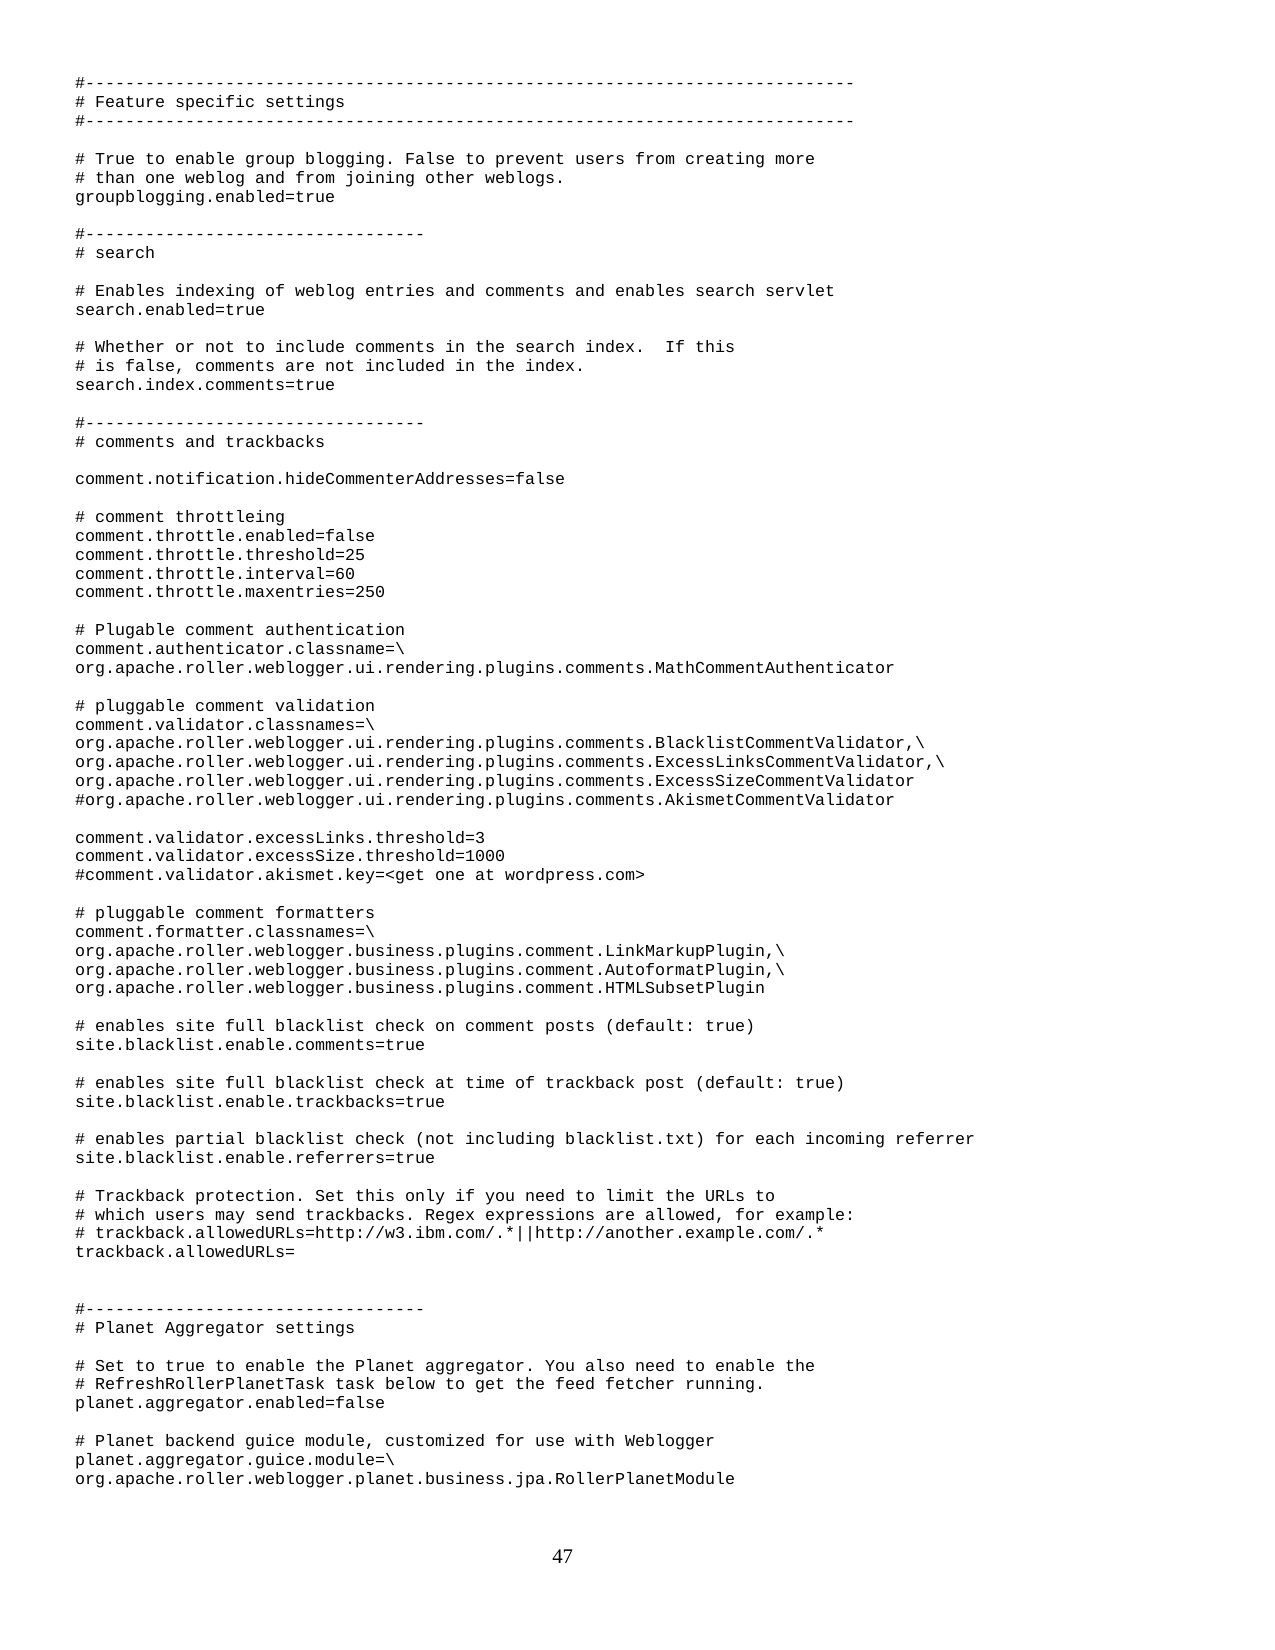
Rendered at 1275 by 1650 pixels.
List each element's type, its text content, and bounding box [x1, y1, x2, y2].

text search.index.comments=true [75, 377, 1200, 396]
text # Feature specific settings [75, 94, 1200, 113]
text # Planet Aggregator settings [75, 1319, 1200, 1338]
text # Enables indexing of weblog entries and comments and enables search servlet [75, 282, 1200, 301]
text # enables site full blacklist check on comment posts (default: true) [75, 1018, 1200, 1037]
text groupblogging.enabled=true [75, 188, 1200, 207]
text org.apache.roller.weblogger.ui.rendering.plugins.comments.ExcessLinksCommentValidator,\ [75, 754, 1200, 773]
text comment.validator.excessLinks.threshold=3 [75, 829, 1200, 848]
text org.apache.roller.weblogger.ui.rendering.plugins.comments.ExcessSizeCommentValidator [75, 773, 1200, 791]
text # enables site full blacklist check at time of trackback post (default: true) [75, 1074, 1200, 1093]
text #---------------------------------- [75, 1301, 1200, 1319]
text comment.throttle.maxentries=250 [75, 584, 1200, 603]
text comment.throttle.enabled=false [75, 527, 1200, 546]
text # pluggable comment validation [75, 697, 1200, 716]
text # than one weblog and from joining other weblogs. [75, 169, 1200, 188]
text org.apache.roller.weblogger.ui.rendering.plugins.comments.MathCommentAuthenticator [75, 659, 1200, 678]
text org.apache.roller.weblogger.ui.rendering.plugins.comments.BlacklistCommentValidator,\ [75, 735, 1200, 754]
text site.blacklist.enable.trackbacks=true [75, 1093, 1200, 1112]
text org.apache.roller.weblogger.business.plugins.comment.AutoformatPlugin,\ [75, 961, 1200, 980]
text # Planet backend guice module, customized for use with Weblogger [75, 1432, 1200, 1451]
text site.blacklist.enable.referrers=true [75, 1150, 1200, 1168]
text org.apache.roller.weblogger.planet.business.jpa.RollerPlanetModule [75, 1470, 1200, 1489]
text #org.apache.roller.weblogger.ui.rendering.plugins.comments.AkismetCommentValidator [75, 791, 1200, 810]
text site.blacklist.enable.comments=true [75, 1037, 1200, 1055]
text search.enabled=true [75, 301, 1200, 320]
text # which users may send trackbacks. Regex expressions are allowed, for example: [75, 1206, 1200, 1225]
text comment.throttle.threshold=25 [75, 546, 1200, 565]
text comment.validator.classnames=\ [75, 716, 1200, 735]
text # trackback.allowedURLs=http://w3.ibm.com/.*||http://another.example.com/.* [75, 1225, 1200, 1244]
text # search [75, 245, 1200, 263]
text # Trackback protection. Set this only if you need to limit the URLs to [75, 1187, 1200, 1206]
text comment.throttle.interval=60 [75, 565, 1200, 584]
text org.apache.roller.weblogger.business.plugins.comment.HTMLSubsetPlugin [75, 980, 1200, 999]
text comment.notification.hideCommenterAddresses=false [75, 471, 1200, 490]
text # comment throttleing [75, 509, 1200, 527]
text comment.formatter.classnames=\ [75, 923, 1200, 942]
text # True to enable group blogging. False to prevent users from creating more [75, 150, 1200, 169]
text #comment.validator.akismet.key=<get one at wordpress.com> [75, 867, 1200, 886]
text # pluggable comment formatters [75, 904, 1200, 923]
text # is false, comments are not included in the index. [75, 358, 1200, 377]
text #---------------------------------- [75, 414, 1200, 433]
text #----------------------------------------------------------------------------- [75, 113, 1200, 132]
text # RefreshRollerPlanetTask task below to get the feed fetcher running. [75, 1376, 1200, 1395]
text # Plugable comment authentication [75, 622, 1200, 641]
text comment.validator.excessSize.threshold=1000 [75, 848, 1200, 867]
text # comments and trackbacks [75, 433, 1200, 452]
text # Set to true to enable the Planet aggregator. You also need to enable the [75, 1357, 1200, 1376]
text # Whether or not to include comments in the search index. If this [75, 339, 1200, 358]
text org.apache.roller.weblogger.business.plugins.comment.LinkMarkupPlugin,\ [75, 942, 1200, 961]
text #----------------------------------------------------------------------------- [75, 75, 1200, 94]
text #---------------------------------- [75, 226, 1200, 245]
text planet.aggregator.guice.module=\ [75, 1451, 1200, 1470]
text comment.authenticator.classname=\ [75, 641, 1200, 659]
text # enables partial blacklist check (not including blacklist.txt) for each incoming referrer [75, 1131, 1200, 1150]
text planet.aggregator.enabled=false [75, 1395, 1200, 1414]
text trackback.allowedURLs= [75, 1244, 1200, 1263]
